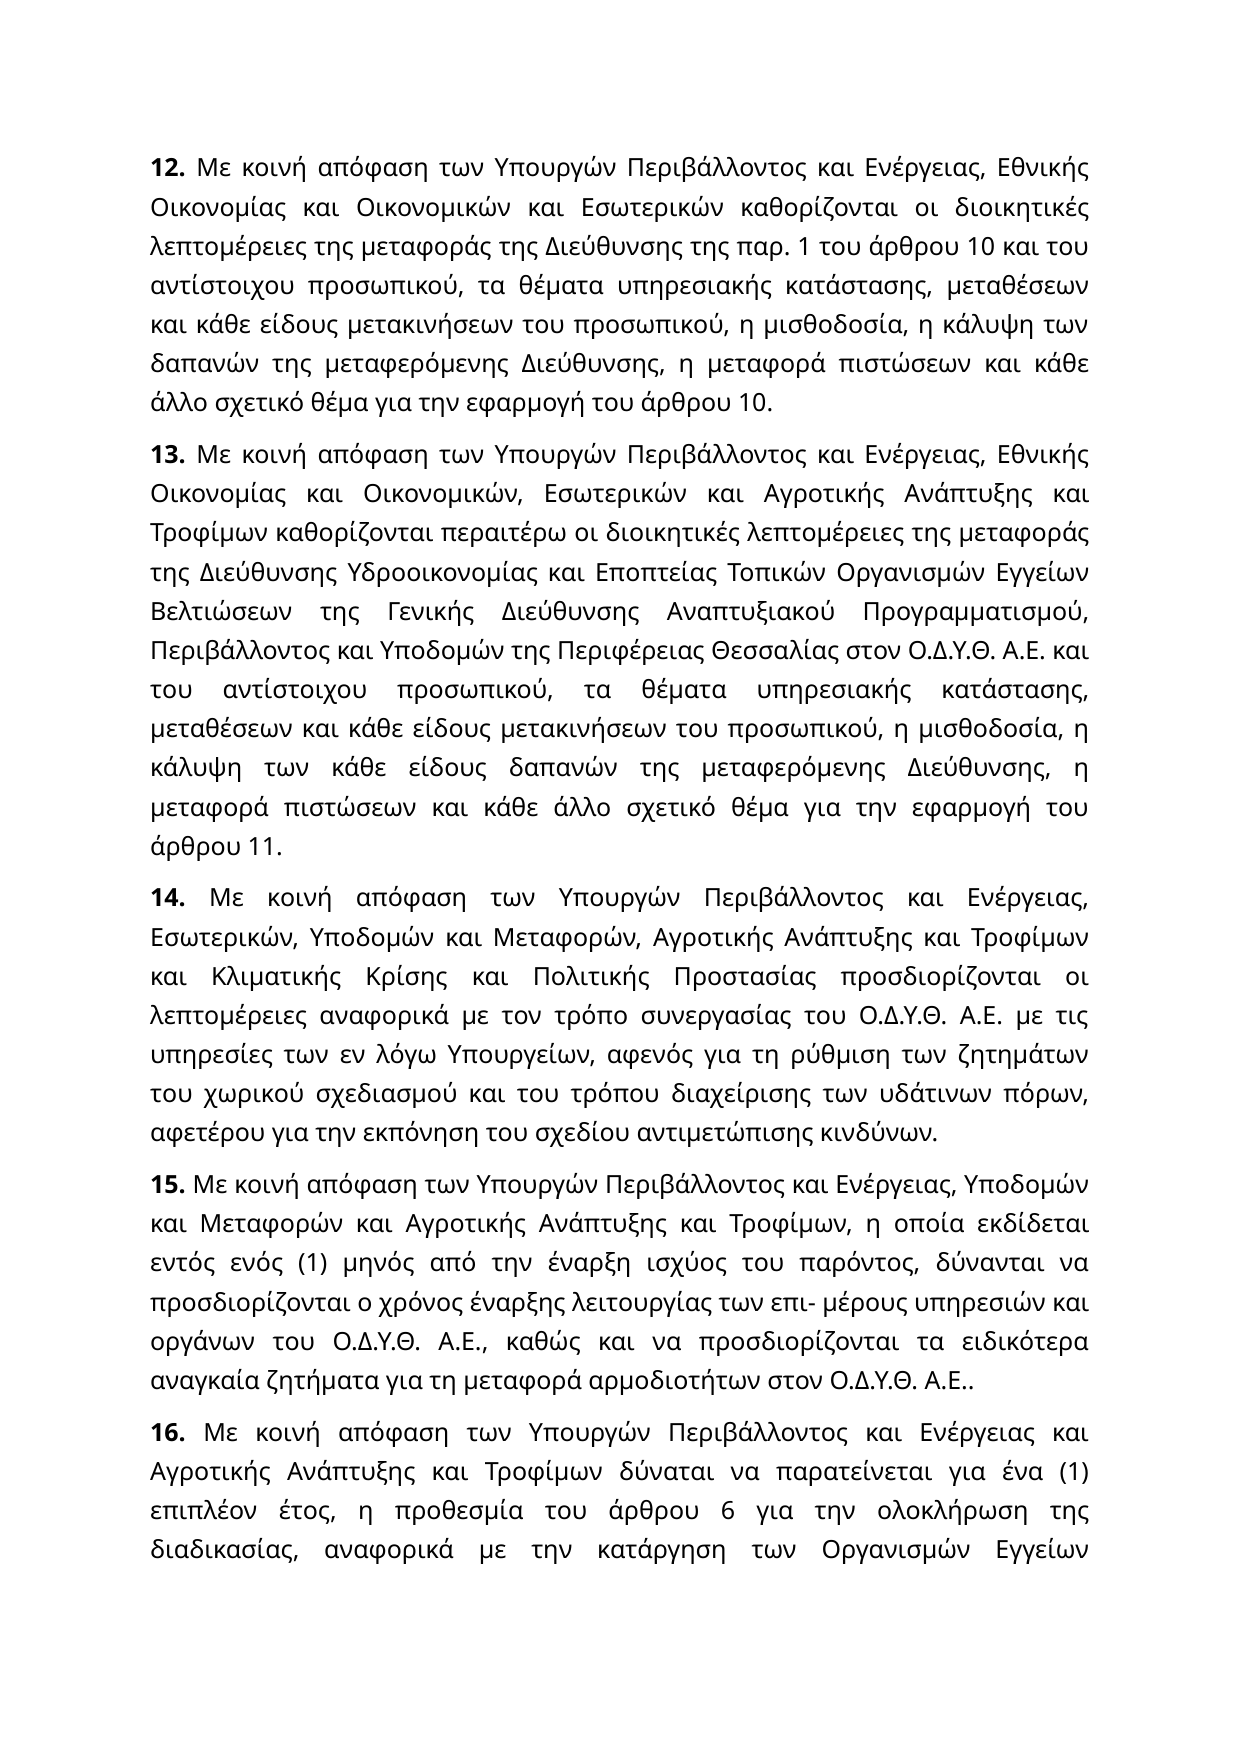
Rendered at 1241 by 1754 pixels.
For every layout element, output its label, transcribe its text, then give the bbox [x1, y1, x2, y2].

text 12. Με κοινή απόφαση των Υπουργών Περιβάλλοντος και Ενέργειας, Εθνικής Οικονομίας και Οικονομικών και Εσωτερικών καθορίζονται οι διοικητικές λεπτομέρειες της μεταφοράς της Διεύθυνσης της παρ. 1 του άρθρου 10 και του αντίστοιχου προσωπικού, τα θέματα υπηρεσιακής κατάστασης, μεταθέσεων και κάθε είδους μετακινήσεων του προσωπικού, η μισθοδοσία, η κάλυψη των δαπανών της μεταφερόμενης Διεύθυνσης, η μεταφορά πιστώσεων και κάθε άλλο σχετικό θέμα για την εφαρμογή του άρθρου 10. [150, 150, 1090, 419]
text 16. Με κοινή απόφαση των Υπουργών Περιβάλλοντος και Ενέργειας και Αγροτικής Ανάπτυξης και Τροφίμων δύναται να παρατείνεται για ένα (1) επιπλέον έτος, η προθεσμία του άρθρου 6 για την ολοκλήρωση της διαδικασίας, αναφορικά με την κατάργηση των Οργανισμών Εγγείων [150, 1414, 1090, 1566]
text 15. Με κοινή απόφαση των Υπουργών Περιβάλλοντος και Ενέργειας, Υποδομών και Μεταφορών και Αγροτικής Ανάπτυξης και Τροφίμων, η οποία εκδίδεται εντός ενός (1) μηνός από την έναρξη ισχύος του παρόντος, δύνανται να προσδιορίζονται ο χρόνος έναρξης λειτουργίας των επι- μέρους υπηρεσιών και οργάνων του Ο.Δ.Υ.Θ. Α.Ε., καθώς και να προσδιορίζονται τα ειδικότερα αναγκαία ζητήματα για τη μεταφορά αρμοδιοτήτων στον Ο.Δ.Υ.Θ. Α.Ε.. [150, 1167, 1090, 1397]
text 14. Με κοινή απόφαση των Υπουργών Περιβάλλοντος και Ενέργειας, Εσωτερικών, Υποδομών και Μεταφορών, Αγροτικής Ανάπτυξης και Τροφίμων και Κλιματικής Κρίσης και Πολιτικής Προστασίας προσδιορίζονται οι λεπτομέρειες αναφορικά με τον τρόπο συνεργασίας του Ο.Δ.Υ.Θ. Α.Ε. με τις υπηρεσίες των εν λόγω Υπουργείων, αφενός για τη ρύθμιση των ζητημάτων του χωρικού σχεδιασμού και του τρόπου διαχείρισης των υδάτινων πόρων, αφετέρου για την εκπόνηση του σχεδίου αντιμετώπισης κινδύνων. [150, 880, 1090, 1149]
text 13. Με κοινή απόφαση των Υπουργών Περιβάλλοντος και Ενέργειας, Εθνικής Οικονομίας και Οικονομικών, Εσωτερικών και Αγροτικής Ανάπτυξης και Τροφίμων καθορίζονται περαιτέρω οι διοικητικές λεπτομέρειες της μεταφοράς της Διεύθυνσης Υδροοικονομίας και Εποπτείας Τοπικών Οργανισμών Εγγείων Βελτιώσεων της Γενικής Διεύθυνσης Αναπτυξιακού Προγραμματισμού, Περιβάλλοντος και Υποδομών της Περιφέρειας Θεσσαλίας στον Ο.Δ.Υ.Θ. Α.Ε. και του αντίστοιχου προσωπικού, τα θέματα υπηρεσιακής κατάστασης, μεταθέσεων και κάθε είδους μετακινήσεων του προσωπικού, η μισθοδοσία, η κάλυψη των κάθε είδους δαπανών της μεταφερόμενης Διεύθυνσης, η μεταφορά πιστώσεων και κάθε άλλο σχετικό θέμα για την εφαρμογή του άρθρου 11. [150, 437, 1090, 862]
